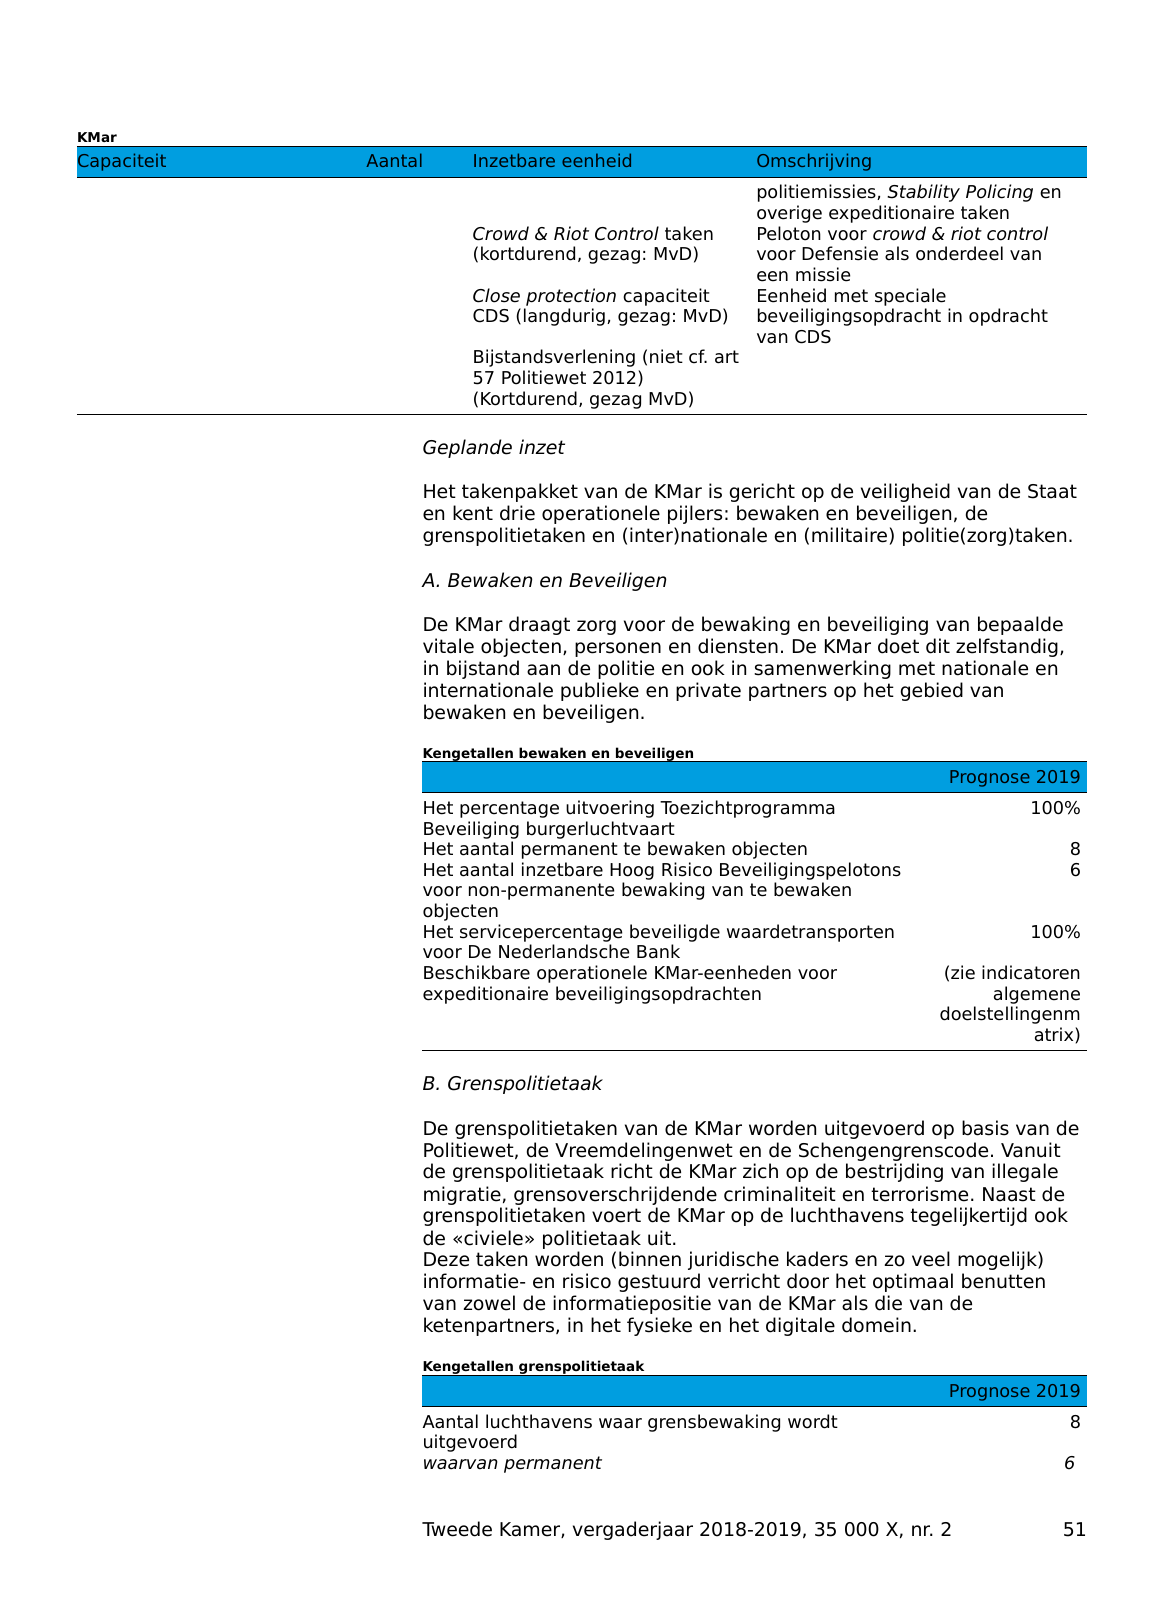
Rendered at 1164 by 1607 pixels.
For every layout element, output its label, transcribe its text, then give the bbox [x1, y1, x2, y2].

table_cell Prognose 2019 [932, 762, 1087, 792]
table_cell [77, 178, 360, 224]
table_cell 100% [932, 922, 1087, 963]
table_cell 6 [932, 860, 1087, 922]
table_cell Omschrijving [750, 147, 1087, 177]
table_cell 8 [932, 839, 1087, 860]
table_header Kengetallen grenspolitietaak [422, 1359, 1087, 1375]
table_cell [360, 224, 466, 286]
table_cell [360, 178, 466, 224]
table_cell [422, 1376, 939, 1406]
table_cell Het aantal permanent te bewaken objecten [422, 839, 932, 860]
table_cell [77, 224, 360, 286]
table_cell Prognose 2019 [939, 1376, 1087, 1406]
table_cell Aantal [360, 147, 466, 177]
table_cell 6 [939, 1453, 1087, 1473]
table_cell Het servicepercentage beveiligde waardetransporten voor De Nederlandsche Bank [422, 922, 932, 963]
subtitle Geplande inzet [422, 437, 1087, 459]
table_cell Close protection capaciteit CDS (langdurig, gezag: MvD) [466, 286, 750, 347]
table_cell [360, 286, 466, 347]
table_cell Inzetbare eenheid [466, 147, 750, 177]
text De KMar draagt zorg voor de bewaking en beveiliging van bepaalde vitale objecten, personen en diensten. De KMar doet dit zelfstandig, in bijstand aan de politie en ook in samenwerking met nationale en internationale publieke en private partners op het gebied van bewaken en beveiligen. [422, 614, 1087, 723]
text Het takenpakket van de KMar is gericht op de veiligheid van de Staat en kent drie operationele pijlers: bewaken en beveiligen, de grenspolitietaken en (inter)nationale en (militaire) politie(zorg)taken. [422, 481, 1087, 547]
subtitle B. Grenspolitietaak [422, 1073, 1087, 1095]
table_cell [77, 348, 360, 414]
table_cell waarvan permanent [422, 1453, 939, 1473]
table_cell Bijstandsverlening (niet cf. art 57 Politiewet 2012) (Kortdurend, gezag MvD) [466, 348, 750, 414]
table_cell Capaciteit [77, 147, 360, 177]
table_cell Eenheid met speciale beveiligingsopdracht in opdracht van CDS [750, 286, 1087, 347]
table_cell Het aantal inzetbare Hoog Risico Beveiligingspelotons voor non-permanente bewaking van te bewaken objecten [422, 860, 932, 922]
subtitle A. Bewaken en Beveiligen [422, 569, 1087, 591]
table_cell [77, 286, 360, 347]
table_cell [422, 762, 932, 792]
table_cell Het percentage uitvoering Toezichtprogramma Beveiliging burgerluchtvaart [422, 793, 932, 839]
table_cell [750, 348, 1087, 414]
table_cell [466, 178, 750, 224]
table_cell Crowd & Riot Control taken (kortdurend, gezag: MvD) [466, 224, 750, 286]
table_cell politiemissies, Stability Policing en overige expeditionaire taken [750, 178, 1087, 224]
table_cell Beschikbare operationele KMar-eenheden voor expeditionaire beveiligingsopdrachten [422, 963, 932, 1050]
table_cell (zie indicatoren algemene doelstellingenmatrix) [932, 963, 1087, 1050]
table_cell Peloton voor crowd & riot control voor Defensie als onderdeel van een missie [750, 224, 1087, 286]
table_cell Aantal luchthavens waar grensbewaking wordt uitgevoerd [422, 1407, 939, 1453]
table_cell [360, 348, 466, 414]
table_cell 8 [939, 1407, 1087, 1453]
table_header KMar [77, 130, 1087, 146]
table_header Kengetallen bewaken en beveiligen [422, 745, 1087, 761]
table_cell 100% [932, 793, 1087, 839]
text De grenspolitietaken van de KMar worden uitgevoerd op basis van de Politiewet, de Vreemdelingenwet en de Schengengrenscode. Vanuit de grenspolitietaak richt de KMar zich op de bestrijding van illegale migratie, grensoverschrijdende criminaliteit en terrorisme. Naast de grenspolitietaken voert de KMar op de luchthavens tegelijkertijd ook de «civiele» politietaak uit. [422, 1117, 1087, 1249]
text Deze taken worden (binnen juridische kaders en zo veel mogelijk) informatie- en risico gestuurd verricht door het optimaal benutten van zowel de informatiepositie van de KMar als die van de ketenpartners, in het fysieke en het digitale domein. [422, 1249, 1087, 1337]
